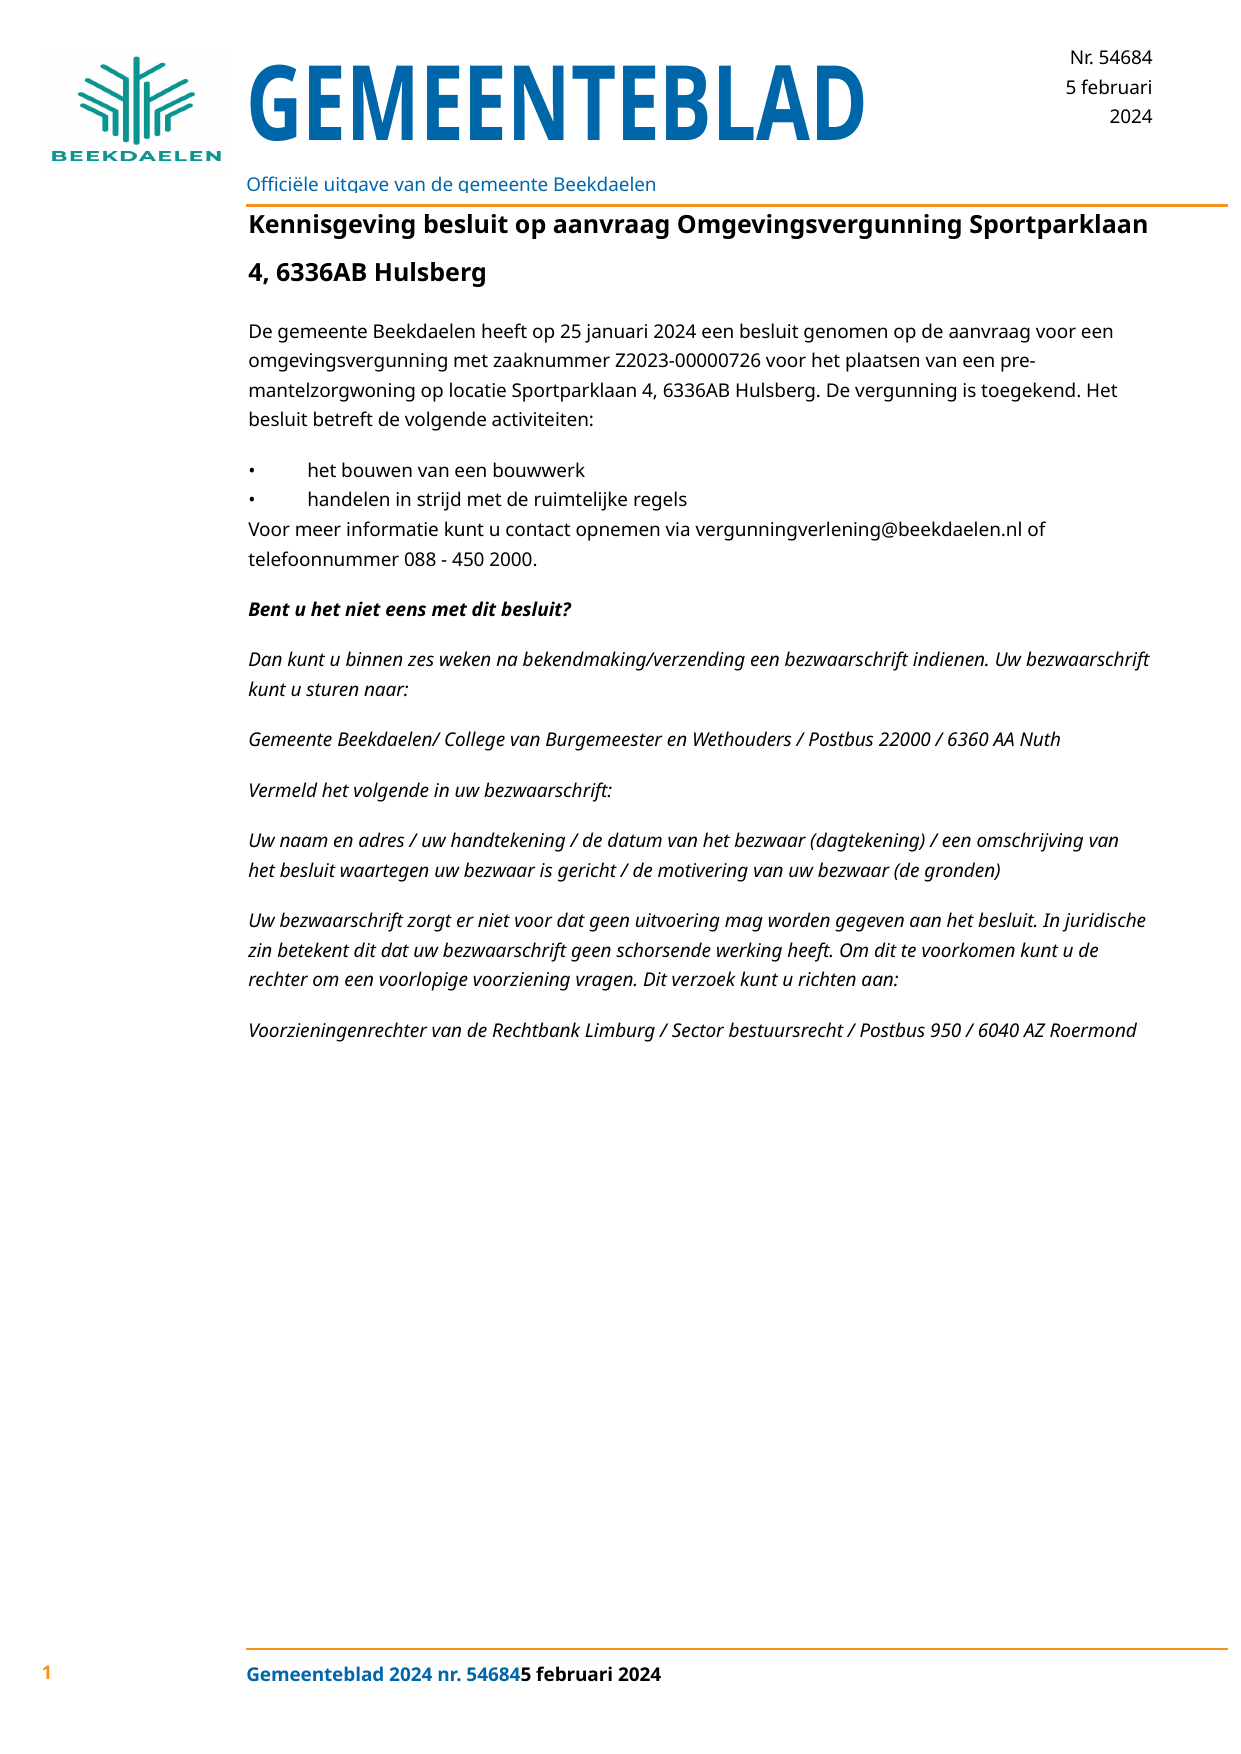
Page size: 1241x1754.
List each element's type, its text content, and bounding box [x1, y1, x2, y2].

text Vermeld het volgende in uw bezwaarschrift: [248, 777, 1152, 803]
text Uw bezwaarschrift zorgt er niet voor dat geen uitvoering mag worden gegeven aan het besluit. In juridische zin betekent dit dat uw bezwaarschrift geen schorsende werking heeft. Om dit te voorkomen kunt u de rechter om een voorlopige voorziening vragen. Dit verzoek kunt u richten aan: [248, 907, 1152, 992]
text Kennisgeving besluit op aanvraag Omgevingsvergunning Sportparklaan 4, 6336AB Hulsberg [248, 207, 1152, 288]
text Voor meer informatie kunt u contact opnemen via vergunningverlening@beekdaelen.nl of telefoonnummer 088 - 450 2000. [248, 516, 1152, 572]
list handelen in strijd met de ruimtelijke regels [248, 487, 1152, 512]
text Bent u het niet eens met dit besluit? [248, 596, 1152, 622]
list het bouwen van een bouwwerk [248, 457, 1152, 483]
text Uw naam en adres / uw handtekening / de datum van het bezwaar (dagtekening) / een omschrijving van het besluit waartegen uw bezwaar is gericht / de motivering van uw bezwaar (de gronden) [248, 827, 1152, 883]
text De gemeente Beekdaelen heeft op 25 januari 2024 een besluit genomen op de aanvraag voor een omgevingsvergunning met zaaknummer Z2023-00000726 voor het plaatsen van een pre-mantelzorgwoning op locatie Sportparklaan 4, 6336AB Hulsberg. De vergunning is toegekend. Het besluit betreft de volgende activiteiten: [248, 318, 1152, 432]
text Gemeente Beekdaelen/ College van Burgemeester en Wethouders / Postbus 22000 / 6360 AA Nuth [248, 727, 1152, 752]
picture [41, 47, 231, 172]
text Voorzieningenrechter van de Rechtbank Limburg / Sector bestuursrecht / Postbus 950 / 6040 AZ Roermond [248, 1017, 1152, 1043]
text Dan kunt u binnen zes weken na bekendmaking/verzending een bezwaarschrift indienen. Uw bezwaarschrift kunt u sturen naar: [248, 647, 1152, 702]
